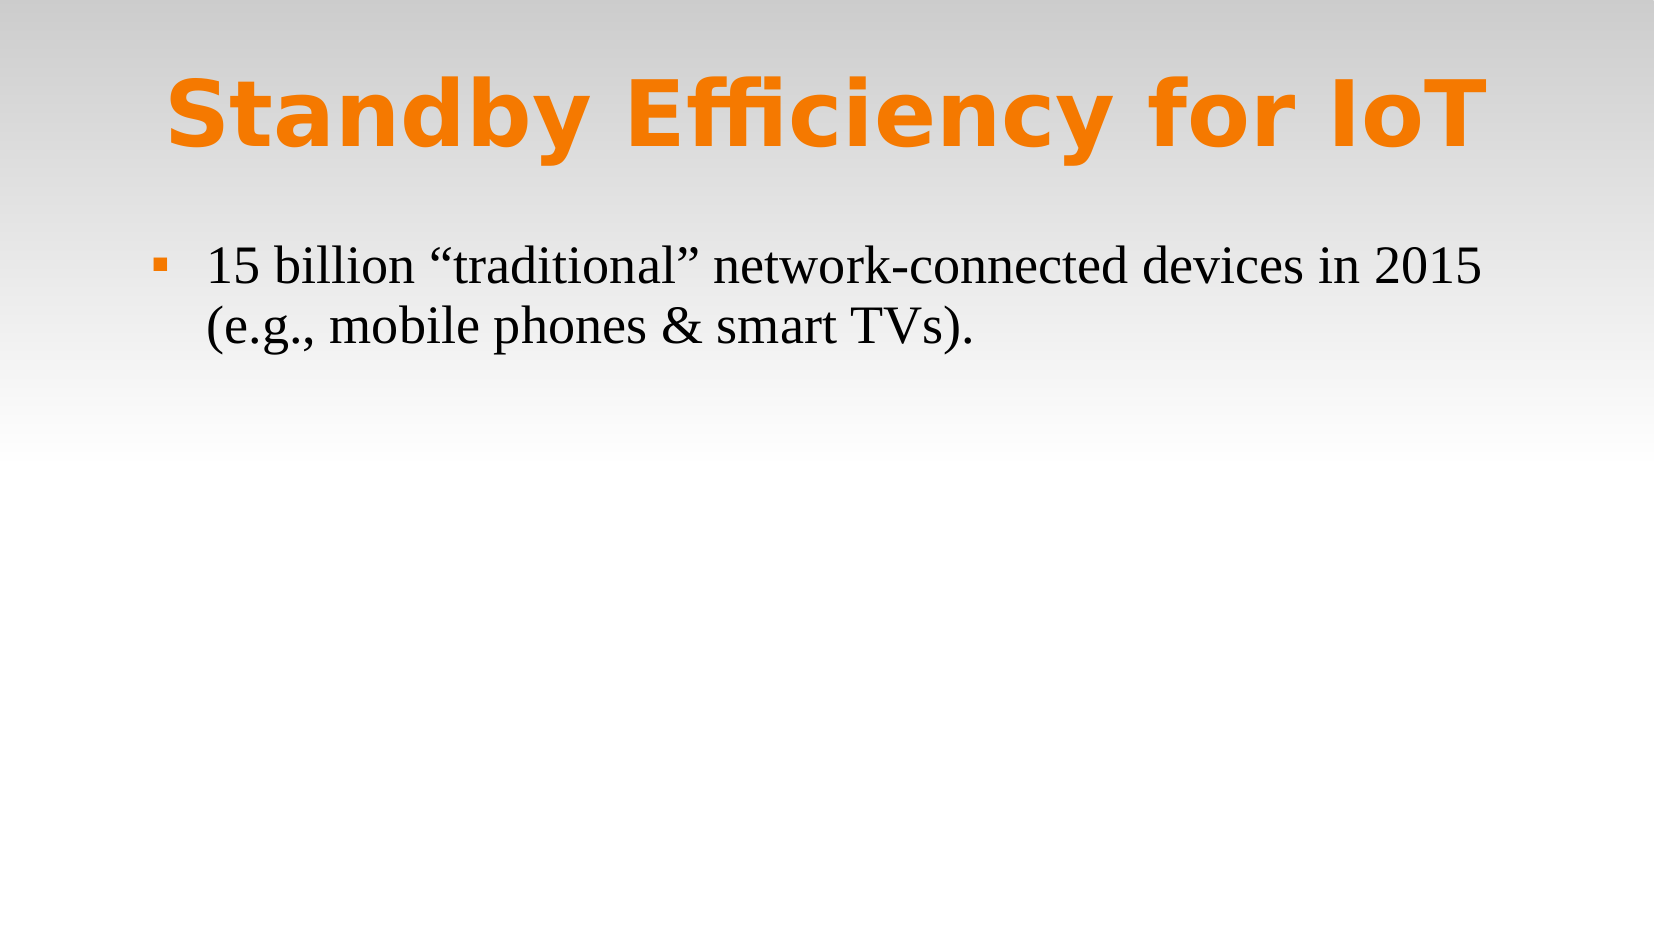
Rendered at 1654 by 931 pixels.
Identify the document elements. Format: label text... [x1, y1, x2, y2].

title Standby Efficiency for IoT [82, 37, 1571, 193]
list 15 billion “traditional” network-connected devices in 2015 (e.g., mobile phones & smart TVs). [82, 235, 1538, 911]
